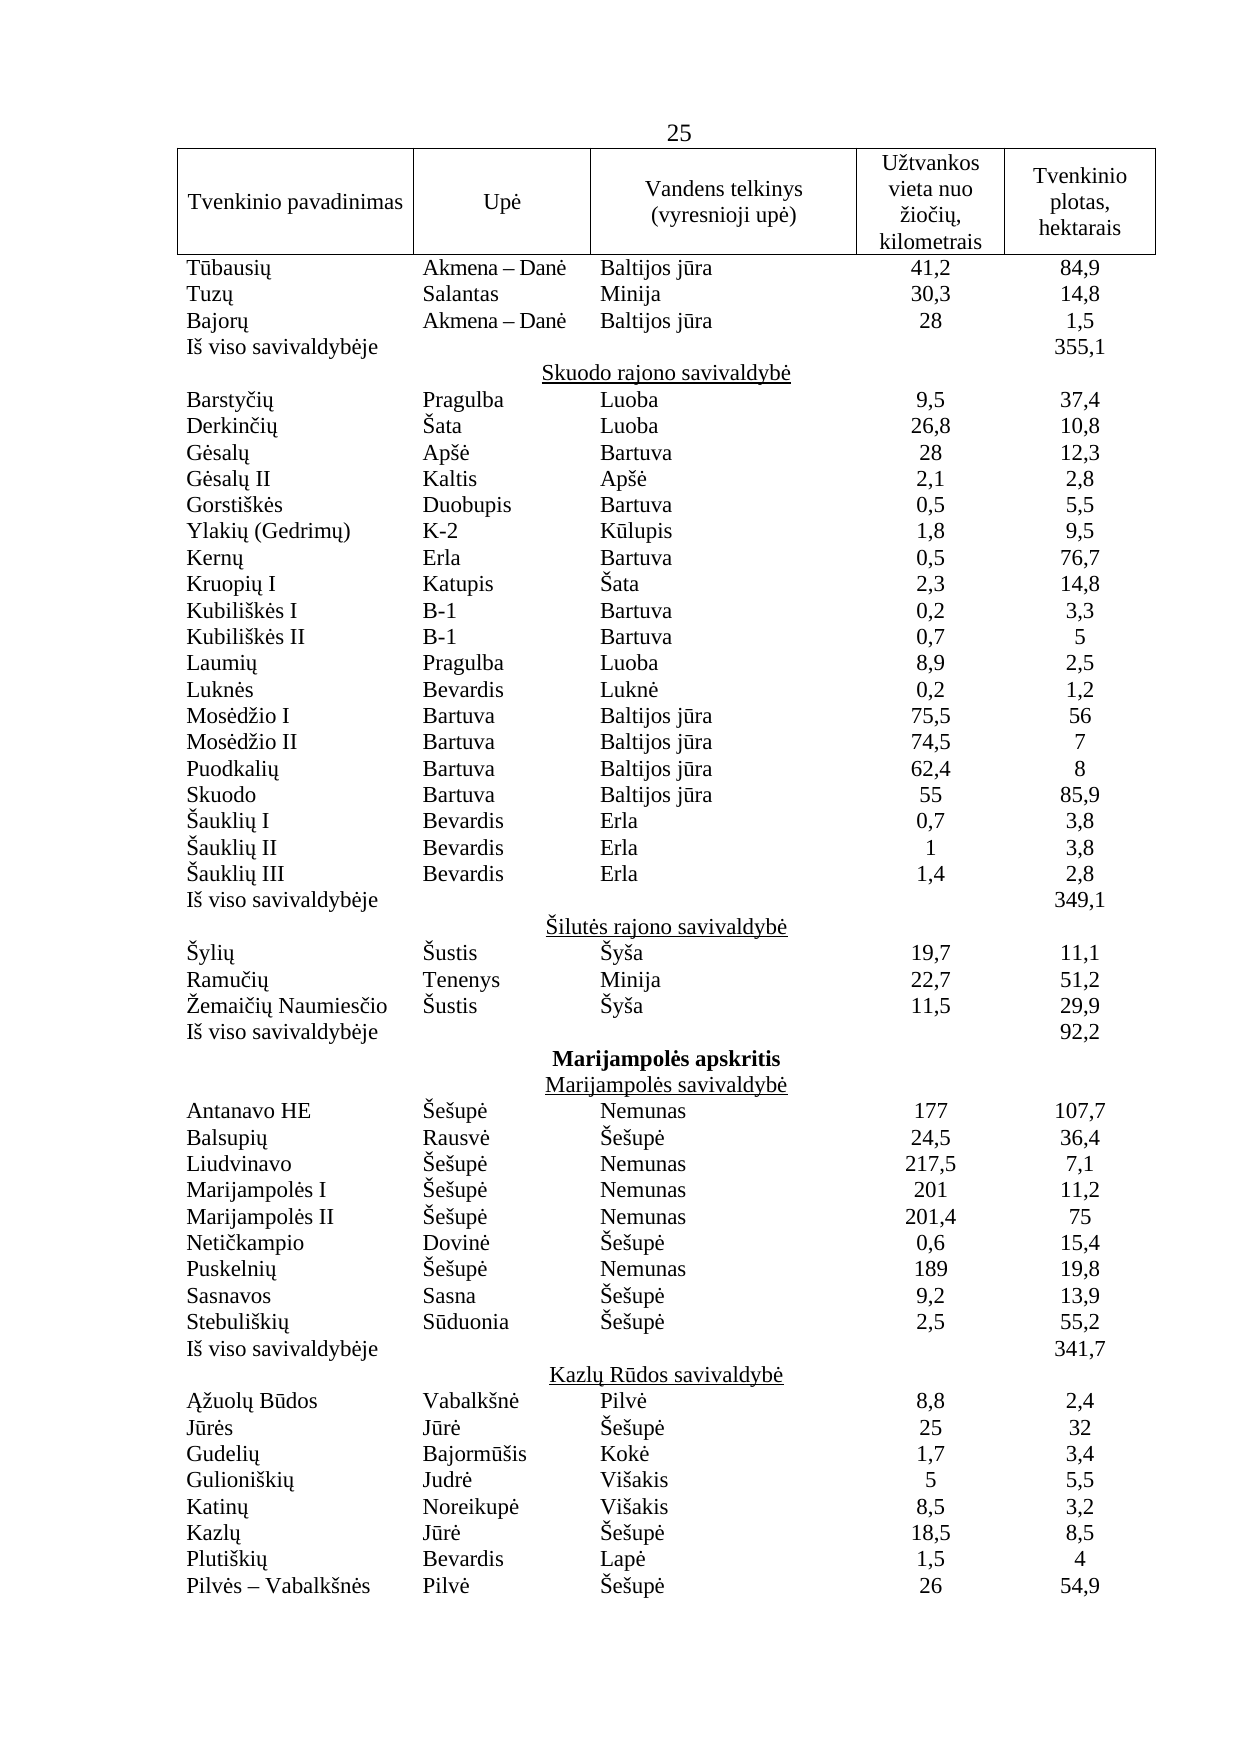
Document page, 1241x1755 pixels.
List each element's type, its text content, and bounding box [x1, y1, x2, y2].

table_cell 8,9 [857, 649, 1004, 676]
table_cell Kruopių I [177, 570, 413, 597]
table_cell Bartuva [591, 439, 857, 465]
table_cell Nemunas [591, 1176, 857, 1203]
table_cell Ąžuolų Būdos [177, 1387, 413, 1414]
table_cell Barstyčių [177, 386, 413, 412]
table_cell Iš viso savivaldybėje [177, 333, 413, 359]
table_cell Plutiškių [177, 1545, 413, 1572]
table_cell Sūduonia [414, 1308, 591, 1334]
table_cell 51,2 [1005, 966, 1155, 992]
table_cell 8,5 [1005, 1519, 1155, 1545]
table_cell Šešupė [591, 1519, 857, 1545]
table_cell Šešupė [591, 1282, 857, 1308]
table_cell Erla [591, 808, 857, 834]
table_cell 2,1 [857, 465, 1004, 491]
table_cell Duobupis [414, 491, 591, 518]
table_cell Bajormūšis [414, 1440, 591, 1466]
table_cell 2,8 [1005, 465, 1155, 491]
table_cell Sasna [414, 1282, 591, 1308]
table_cell 2,3 [857, 570, 1004, 597]
table_cell Kūlupis [591, 518, 857, 544]
table_cell 32 [1005, 1414, 1155, 1440]
table_cell Katupis [414, 570, 591, 597]
table_cell Šata [591, 570, 857, 597]
table_header Tvenkinio pavadinimas [178, 149, 413, 254]
table_cell 1,5 [1005, 307, 1155, 333]
table_cell Gudelių [177, 1440, 413, 1466]
table_cell Apšė [414, 439, 591, 465]
table_cell Lapė [591, 1545, 857, 1572]
table_cell 12,3 [1005, 439, 1155, 465]
table_cell 41,2 [857, 255, 1004, 280]
table_cell Iš viso savivaldybėje [177, 1018, 413, 1045]
table_cell Antanavo HE [177, 1098, 413, 1124]
table_cell 25 [857, 1414, 1004, 1440]
table_header Užtvankos vieta nuo žiočių, kilometrais [857, 149, 1004, 254]
table_cell Bevardis [414, 834, 591, 860]
table_cell Luknės [177, 676, 413, 702]
table_cell 28 [857, 307, 1004, 333]
table_cell Bartuva [414, 781, 591, 807]
table_cell 11,2 [1005, 1176, 1155, 1203]
table_cell 29,9 [1005, 992, 1155, 1018]
table_cell Šešupė [414, 1098, 591, 1124]
table_cell 11,1 [1005, 939, 1155, 966]
table_cell Salantas [414, 280, 591, 307]
table_cell 1,5 [857, 1545, 1004, 1572]
table_cell 55 [857, 781, 1004, 807]
table_cell Šilutės rajono savivaldybė [177, 913, 1155, 939]
table_header Upė [414, 149, 590, 254]
table_cell 2,5 [857, 1308, 1004, 1334]
table_cell 8,5 [857, 1493, 1004, 1519]
table_cell 62,4 [857, 755, 1004, 781]
table_cell 201,4 [857, 1203, 1004, 1229]
table_cell 14,8 [1005, 570, 1155, 597]
table_cell 349,1 [1005, 887, 1155, 913]
table_cell [857, 1018, 1004, 1045]
table_cell Bevardis [414, 1545, 591, 1572]
table_cell [857, 1335, 1004, 1361]
table_cell 3,4 [1005, 1440, 1155, 1466]
table_cell 7 [1005, 729, 1155, 755]
table_cell Bajorų [177, 307, 413, 333]
table_cell Kaltis [414, 465, 591, 491]
table_cell 341,7 [1005, 1335, 1155, 1361]
table_cell B-1 [414, 623, 591, 649]
table_cell Puskelnių [177, 1256, 413, 1282]
table_cell 8,8 [857, 1387, 1004, 1414]
table_cell 177 [857, 1098, 1004, 1124]
table_cell Laumių [177, 649, 413, 676]
table_cell Mosėdžio I [177, 702, 413, 728]
table_cell Iš viso savivaldybėje [177, 1335, 413, 1361]
table_cell Erla [591, 834, 857, 860]
table_cell 19,8 [1005, 1256, 1155, 1282]
table_cell Luknė [591, 676, 857, 702]
table_cell Baltijos jūra [591, 755, 857, 781]
table_cell 11,5 [857, 992, 1004, 1018]
table_cell [591, 887, 857, 913]
table_cell Kubiliškės I [177, 597, 413, 623]
table_cell 1,8 [857, 518, 1004, 544]
table_cell 0,5 [857, 491, 1004, 518]
table_cell Luoba [591, 649, 857, 676]
table_cell Iš viso savivaldybėje [177, 887, 413, 913]
table_cell Baltijos jūra [591, 702, 857, 728]
table_cell 1 [857, 834, 1004, 860]
table_cell 5,5 [1005, 491, 1155, 518]
table_cell 5,5 [1005, 1466, 1155, 1493]
table_cell 2,5 [1005, 649, 1155, 676]
table_cell Šustis [414, 992, 591, 1018]
table_cell 30,3 [857, 280, 1004, 307]
table_cell 0,7 [857, 808, 1004, 834]
table_cell [414, 887, 591, 913]
table_cell 37,4 [1005, 386, 1155, 412]
table_cell 84,9 [1005, 255, 1155, 280]
table_cell Šata [414, 412, 591, 438]
table_cell Baltijos jūra [591, 307, 857, 333]
table_cell 1,7 [857, 1440, 1004, 1466]
table_cell Skuodo rajono savivaldybė [177, 360, 1155, 386]
table_cell 5 [1005, 623, 1155, 649]
table_cell Dovinė [414, 1229, 591, 1256]
table_cell Tūbausių [177, 255, 413, 280]
table_cell 7,1 [1005, 1150, 1155, 1176]
table_cell Derkinčių [177, 412, 413, 438]
table_cell [857, 333, 1004, 359]
table_cell Šešupė [414, 1176, 591, 1203]
table_cell Šustis [414, 939, 591, 966]
table_cell 189 [857, 1256, 1004, 1282]
table_cell Gėsalų II [177, 465, 413, 491]
table_cell Bartuva [591, 491, 857, 518]
table_cell [857, 887, 1004, 913]
table_cell Višakis [591, 1493, 857, 1519]
table_cell 92,2 [1005, 1018, 1155, 1045]
table_cell Apšė [591, 465, 857, 491]
table_cell Bartuva [414, 702, 591, 728]
table_cell Akmena – Danė [414, 307, 591, 333]
table_cell [591, 333, 857, 359]
table_cell 3,2 [1005, 1493, 1155, 1519]
table_cell Kernų [177, 544, 413, 570]
table_cell B-1 [414, 597, 591, 623]
table_cell 0,5 [857, 544, 1004, 570]
table_cell 85,9 [1005, 781, 1155, 807]
table_cell Ramučių [177, 966, 413, 992]
table_cell Skuodo [177, 781, 413, 807]
table_cell Netičkampio [177, 1229, 413, 1256]
table_cell 3,8 [1005, 834, 1155, 860]
table_cell Vabalkšnė [414, 1387, 591, 1414]
table_cell Bartuva [591, 597, 857, 623]
table_cell 2,8 [1005, 860, 1155, 887]
table_cell 22,7 [857, 966, 1004, 992]
table_cell Bevardis [414, 860, 591, 887]
table_cell Šešupė [591, 1229, 857, 1256]
table_cell Bartuva [591, 544, 857, 570]
table_cell 107,7 [1005, 1098, 1155, 1124]
table_cell Luoba [591, 412, 857, 438]
table_cell Šyša [591, 939, 857, 966]
table_cell Marijampolės I [177, 1176, 413, 1203]
table_cell Judrė [414, 1466, 591, 1493]
table_cell Šauklių II [177, 834, 413, 860]
table_cell 13,9 [1005, 1282, 1155, 1308]
table_cell Žemaičių Naumiesčio [177, 992, 413, 1018]
table_cell 76,7 [1005, 544, 1155, 570]
table_cell Nemunas [591, 1256, 857, 1282]
table_cell Kokė [591, 1440, 857, 1466]
table_cell 8 [1005, 755, 1155, 781]
table_cell Katinų [177, 1493, 413, 1519]
table_cell [591, 1018, 857, 1045]
table_cell 15,4 [1005, 1229, 1155, 1256]
table_cell 201 [857, 1176, 1004, 1203]
table_cell 217,5 [857, 1150, 1004, 1176]
table_cell 355,1 [1005, 333, 1155, 359]
table_cell 3,3 [1005, 597, 1155, 623]
table_cell 9,2 [857, 1282, 1004, 1308]
table_cell Gėsalų [177, 439, 413, 465]
table_cell Erla [591, 860, 857, 887]
table_cell 55,2 [1005, 1308, 1155, 1334]
table_cell Pilvės – Vabalkšnės [177, 1572, 413, 1598]
table_cell 14,8 [1005, 280, 1155, 307]
table_cell Bevardis [414, 676, 591, 702]
table_cell 3,8 [1005, 808, 1155, 834]
table_cell 24,5 [857, 1124, 1004, 1150]
table_cell Baltijos jūra [591, 729, 857, 755]
table_cell Gulioniškių [177, 1466, 413, 1493]
table_cell Marijampolės apskritis [177, 1045, 1155, 1071]
table_cell Liudvinavo [177, 1150, 413, 1176]
table_cell 4 [1005, 1545, 1155, 1572]
table_cell 26,8 [857, 412, 1004, 438]
table_cell Bartuva [414, 729, 591, 755]
table_cell [414, 1018, 591, 1045]
table_cell 19,7 [857, 939, 1004, 966]
table_cell Kubiliškės II [177, 623, 413, 649]
table_cell Stebuliškių [177, 1308, 413, 1334]
table_cell Minija [591, 280, 857, 307]
table_cell 0,2 [857, 597, 1004, 623]
table_cell Tuzų [177, 280, 413, 307]
table_cell Šešupė [591, 1572, 857, 1598]
table_cell 10,8 [1005, 412, 1155, 438]
table_cell Šešupė [414, 1150, 591, 1176]
table_cell 0,2 [857, 676, 1004, 702]
table_cell Noreikupė [414, 1493, 591, 1519]
table_cell Jūrė [414, 1414, 591, 1440]
table_cell Bartuva [414, 755, 591, 781]
table_cell Mosėdžio II [177, 729, 413, 755]
table_cell 5 [857, 1466, 1004, 1493]
table_cell K-2 [414, 518, 591, 544]
table_cell Pragulba [414, 649, 591, 676]
table_cell 0,7 [857, 623, 1004, 649]
table_cell 54,9 [1005, 1572, 1155, 1598]
table_cell Šešupė [591, 1124, 857, 1150]
table_cell Gorstiškės [177, 491, 413, 518]
table_cell [591, 1335, 857, 1361]
table_cell Puodkalių [177, 755, 413, 781]
table_cell 1,4 [857, 860, 1004, 887]
table_cell Marijampolės savivaldybė [177, 1071, 1155, 1097]
table_cell Erla [414, 544, 591, 570]
table_cell 26 [857, 1572, 1004, 1598]
table_cell 18,5 [857, 1519, 1004, 1545]
table_cell Šešupė [414, 1256, 591, 1282]
table_cell Višakis [591, 1466, 857, 1493]
table_cell 75,5 [857, 702, 1004, 728]
table_cell Kazlų Rūdos savivaldybė [177, 1361, 1155, 1387]
table_cell Šešupė [591, 1308, 857, 1334]
table_cell Baltijos jūra [591, 781, 857, 807]
table_cell Rausvė [414, 1124, 591, 1150]
table_cell Kazlų [177, 1519, 413, 1545]
table_cell Šauklių I [177, 808, 413, 834]
table_cell Nemunas [591, 1098, 857, 1124]
table_cell Šyša [591, 992, 857, 1018]
table_cell Marijampolės II [177, 1203, 413, 1229]
table_cell Šešupė [414, 1203, 591, 1229]
table_cell 28 [857, 439, 1004, 465]
table_header Vandens telkinys (vyresnioji upė) [591, 149, 856, 254]
table_cell Pilvė [414, 1572, 591, 1598]
table_header Tvenkinio plotas, hektarais [1005, 149, 1155, 254]
table_cell Ylakių (Gedrimų) [177, 518, 413, 544]
table_cell Balsupių [177, 1124, 413, 1150]
table_cell 9,5 [857, 386, 1004, 412]
table_cell Nemunas [591, 1150, 857, 1176]
table_cell Šauklių III [177, 860, 413, 887]
table_cell 74,5 [857, 729, 1004, 755]
table_cell Šešupė [591, 1414, 857, 1440]
table_cell 36,4 [1005, 1124, 1155, 1150]
table_cell Pilvė [591, 1387, 857, 1414]
table_cell Nemunas [591, 1203, 857, 1229]
table_cell [414, 1335, 591, 1361]
table_cell Luoba [591, 386, 857, 412]
table_cell Bevardis [414, 808, 591, 834]
table_cell [414, 333, 591, 359]
table_cell Minija [591, 966, 857, 992]
table_cell Šylių [177, 939, 413, 966]
table_cell Tenenys [414, 966, 591, 992]
table_cell 0,6 [857, 1229, 1004, 1256]
table_cell Pragulba [414, 386, 591, 412]
table_cell Akmena – Danė [414, 255, 591, 280]
table_cell 1,2 [1005, 676, 1155, 702]
table_cell 75 [1005, 1203, 1155, 1229]
table_cell Jūrės [177, 1414, 413, 1440]
table_cell Sasnavos [177, 1282, 413, 1308]
table_cell Baltijos jūra [591, 255, 857, 280]
table_cell Bartuva [591, 623, 857, 649]
table_cell 56 [1005, 702, 1155, 728]
table_cell 2,4 [1005, 1387, 1155, 1414]
table_cell Jūrė [414, 1519, 591, 1545]
table_cell 9,5 [1005, 518, 1155, 544]
